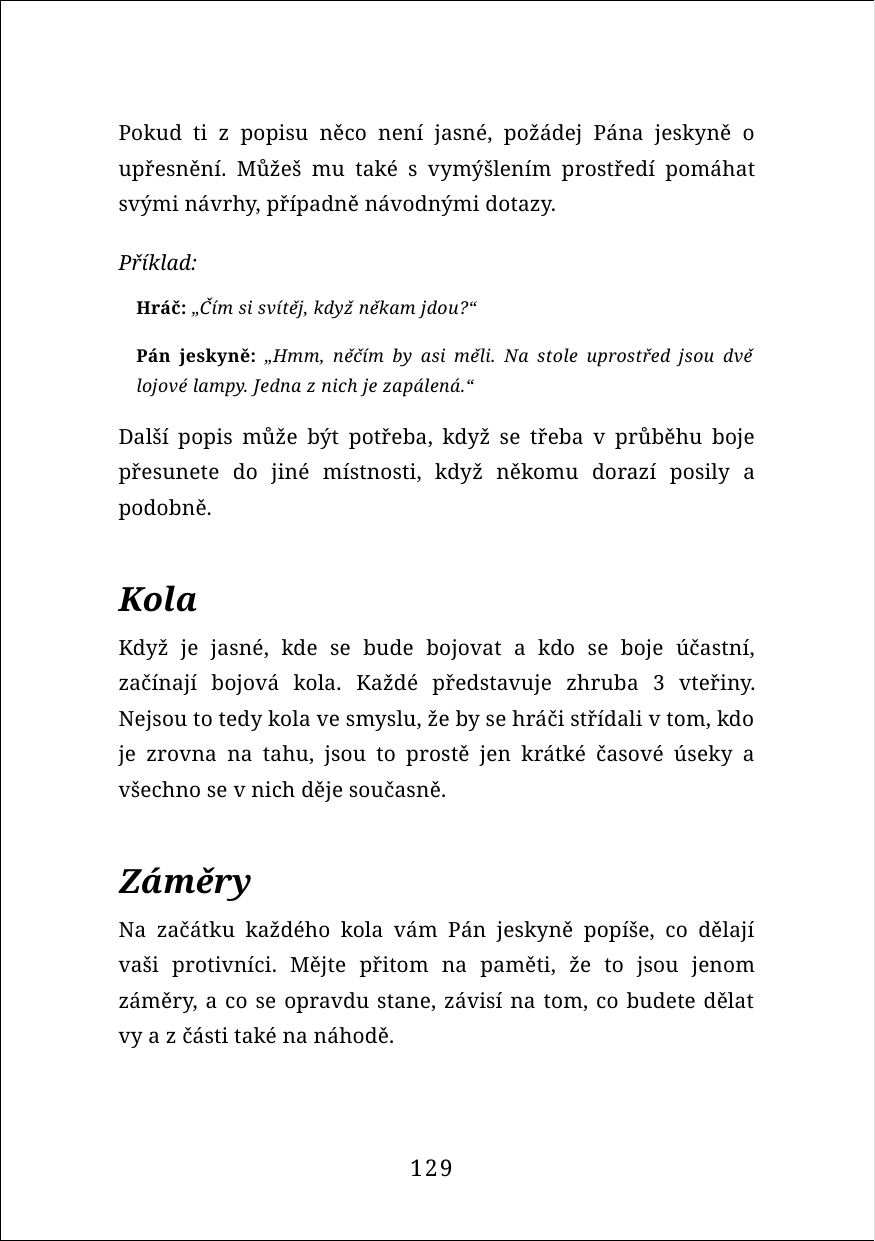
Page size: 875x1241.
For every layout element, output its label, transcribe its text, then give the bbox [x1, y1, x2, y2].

text Pán jeskyně: „Hmm, něčím by asi měli. Na stole uprostřed jsou dvě lojové lampy. Jedna z nich je zapálená.“ [136, 344, 756, 398]
text Příklad: [118, 248, 756, 277]
text Na začátku každého kola vám Pán jeskyně popíše, co dělají vaši protivníci. Mějte přitom na paměti, že to jsou jenom záměry, a co se opravdu stane, závisí na tom, co budete dělat vy a z části také na náhodě. [118, 915, 756, 1050]
text Další popis může být potřeba, když se třeba v průběhu boje přesunete do jiné místnosti, když někomu dorazí posily a podobně. [118, 422, 756, 521]
text Pokud ti z popisu něco není jasné, požádej Pána jeskyně o upřesnění. Můžeš mu také s vymýšlením prostředí pomáhat svými návrhy, případně návodnými dotazy. [118, 118, 756, 218]
text Když je jasné, kde se bude bojovat a kdo se boje účastní, začínají bojová kola. Každé představuje zhruba 3 vteřiny. Nejsou to tedy kola ve smyslu, že by se hráči střídali v tom, kdo je zrovna na tahu, jsou to prostě jen krátké časové úseky a všechno se v nich děje současně. [118, 633, 756, 803]
subtitle Záměry [118, 858, 756, 903]
text Hráč: „Čím si svítěj, když někam jdou?“ [136, 296, 756, 320]
subtitle Kola [118, 576, 756, 621]
